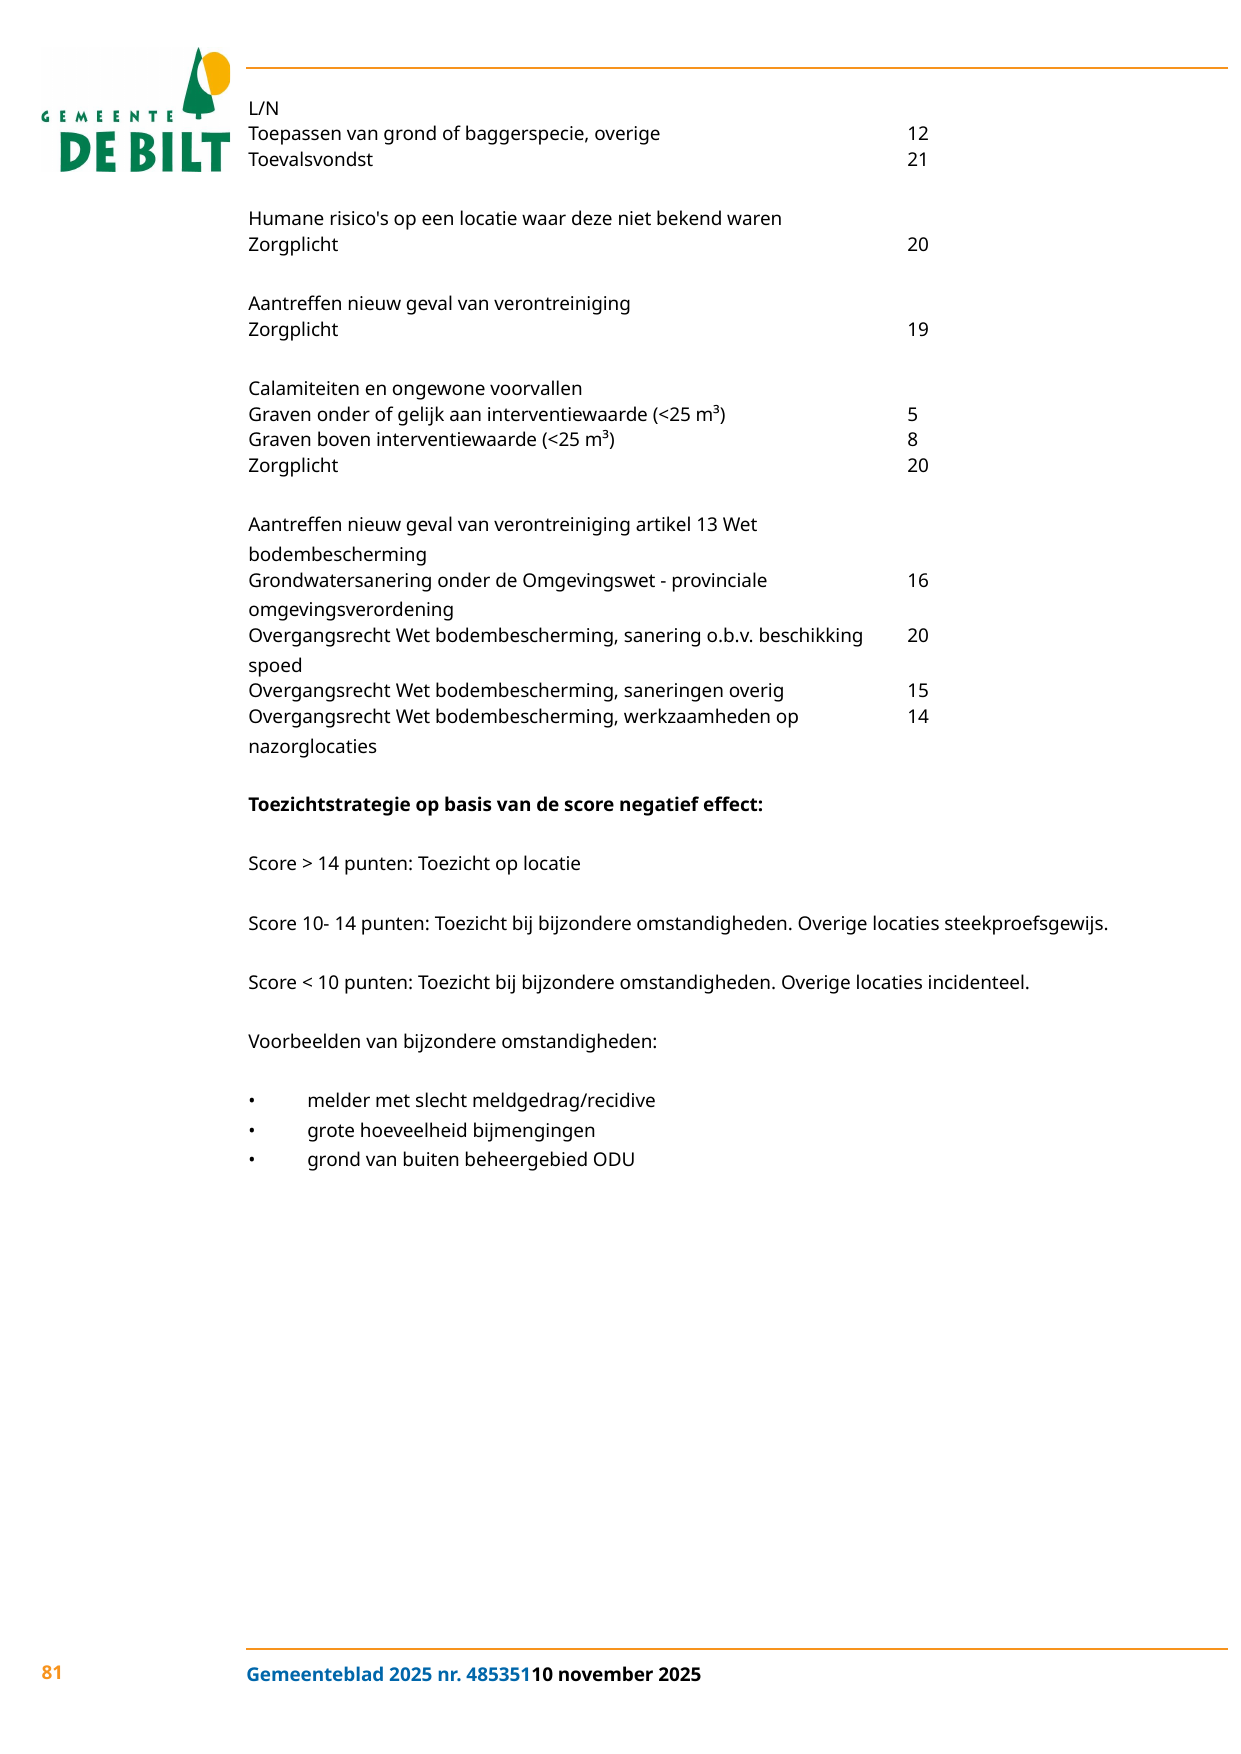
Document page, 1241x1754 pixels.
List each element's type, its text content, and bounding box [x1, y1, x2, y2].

text Toezichtstrategie op basis van de score negatief effect: [248, 791, 1152, 817]
table_cell Zorgplicht Calamiteiten en ongewone voorvallen [248, 316, 907, 401]
table_cell 8 [907, 427, 1152, 452]
text Score < 10 punten: Toezicht bij bijzondere omstandigheden. Overige locaties incidenteel. [248, 969, 1152, 994]
table_cell 5 [907, 401, 1152, 427]
table_cell 12 [907, 121, 1152, 146]
list grote hoeveelheid bijmengingen [248, 1117, 1152, 1142]
table_cell Overgangsrecht Wet bodembescherming, sanering o.b.v. beschikking spoed [248, 622, 907, 677]
table_cell 20 [907, 231, 1152, 316]
table_cell Toevalsvondst Humane risico's op een locatie waar deze niet bekend waren [248, 146, 907, 231]
text Score > 14 punten: Toezicht op locatie [248, 851, 1152, 876]
table_cell Overgangsrecht Wet bodembescherming, saneringen overig [248, 678, 907, 703]
table_cell 19 [907, 316, 1152, 401]
table_cell 15 [907, 678, 1152, 703]
table_cell Grondwatersanering onder de Omgevingswet - provinciale omgevingsverordening [248, 567, 907, 622]
table_cell 14 [907, 703, 1152, 758]
list grond van buiten beheergebied ODU [248, 1146, 1152, 1172]
table_cell Zorgplicht Aantreffen nieuw geval van verontreiniging [248, 231, 907, 316]
text Voorbeelden van bijzondere omstandigheden: [248, 1028, 1152, 1054]
list melder met slecht meldgedrag/recidive [248, 1087, 1152, 1113]
table_cell 16 [907, 567, 1152, 622]
picture [41, 47, 231, 172]
table_cell 21 [907, 146, 1152, 231]
table_cell [907, 95, 1152, 121]
table_cell L/N [248, 95, 907, 121]
table_cell 20 [907, 622, 1152, 677]
table_cell Overgangsrecht Wet bodembescherming, werkzaamheden op nazorglocaties [248, 703, 907, 758]
table_cell Zorgplicht Aantreffen nieuw geval van verontreiniging artikel 13 Wet bodembescherming [248, 453, 907, 567]
table_cell Toepassen van grond of baggerspecie, overige [248, 121, 907, 146]
table_cell 20 [907, 453, 1152, 567]
table_cell Graven onder of gelijk aan interventiewaarde (<25 m³) [248, 401, 907, 427]
table_cell Graven boven interventiewaarde (<25 m³) [248, 427, 907, 452]
text Score 10- 14 punten: Toezicht bij bijzondere omstandigheden. Overige locaties steekproefsgewijs. [248, 910, 1152, 935]
